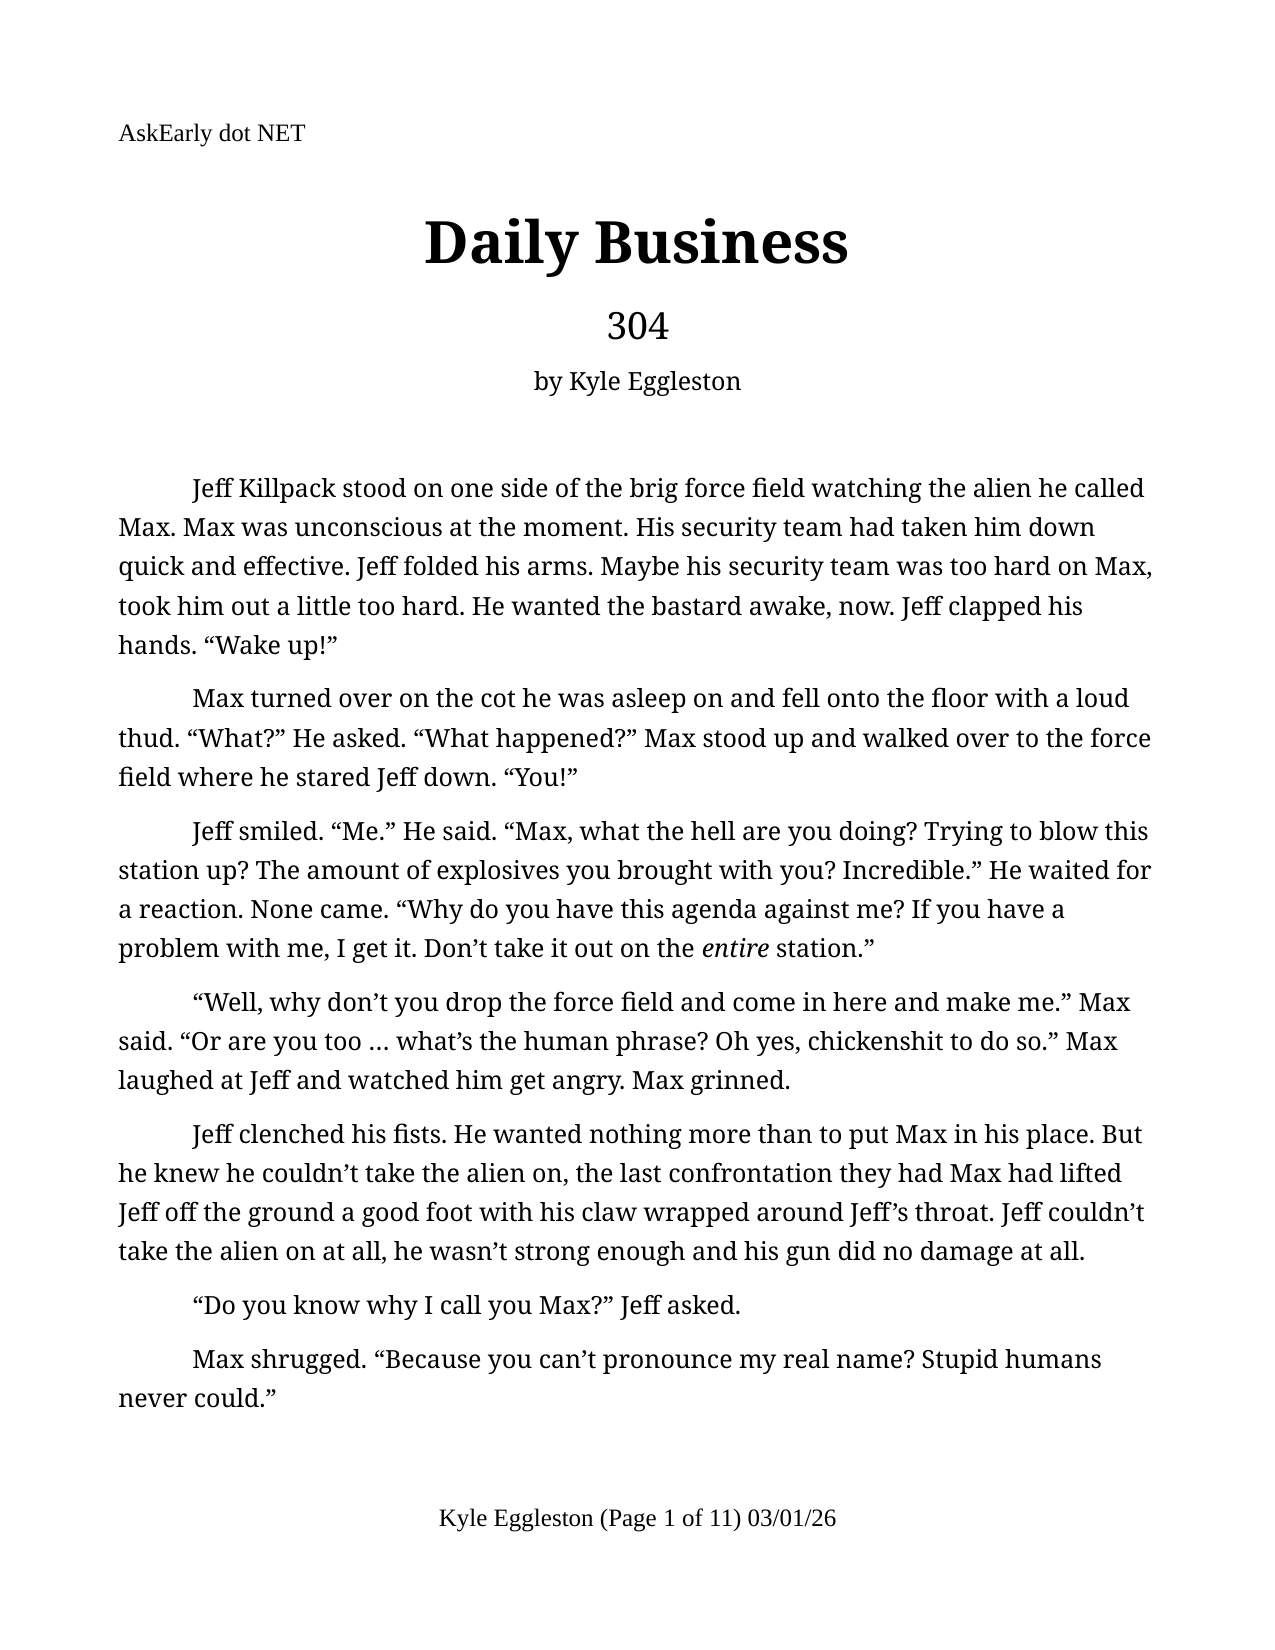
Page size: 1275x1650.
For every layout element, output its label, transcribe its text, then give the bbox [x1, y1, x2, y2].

text “Well, why don’t you drop the force field and come in here and make me.” Max said. “Or are you too … what’s the human phrase? Oh yes, chickenshit to do so.” Max laughed at Jeff and watched him get angry. Max grinned. [118, 984, 1157, 1097]
text Max turned over on the cot he was asleep on and fell onto the floor with a loud thud. “What?” He asked. “What happened?” Max stood up and walked over to the force field where he stared Jeff down. “You!” [118, 681, 1157, 793]
title Daily Business [118, 201, 1157, 281]
text Max shrugged. “Because you can’t pronounce my real name? Stupid humans never could.” [118, 1341, 1157, 1415]
text by Kyle Eggleston [118, 363, 1157, 397]
text Jeff clenched his fists. He wanted nothing more than to put Max in his place. But he knew he couldn’t take the alien on, the last confrontation they had Max had lifted Jeff off the ground a good foot with his claw wrapped around Jeff’s throat. Jeff couldn’t take the alien on at all, he wasn’t strong enough and his gun did no damage at all. [118, 1116, 1157, 1268]
text “Do you know why I call you Max?” Jeff asked. [118, 1288, 1157, 1322]
text Jeff Killpack stood on one side of the brig force field watching the alien he called Max. Max was unconscious at the moment. His security team had taken him down quick and effective. Jeff folded his arms. Maybe his security team was too hard on Max, took him out a little too hard. He wanted the bastard awake, now. Jeff clapped his hands. “Wake up!” [118, 471, 1157, 661]
subtitle 304 [118, 299, 1157, 351]
text Jeff smiled. “Me.” He said. “Max, what the hell are you doing? Trying to blow this station up? The amount of explosives you brought with you? Incredible.” He waited for a reaction. None came. “Why do you have this agenda against me? If you have a problem with me, I get it. Don’t take it out on the entire station.” [118, 813, 1157, 965]
